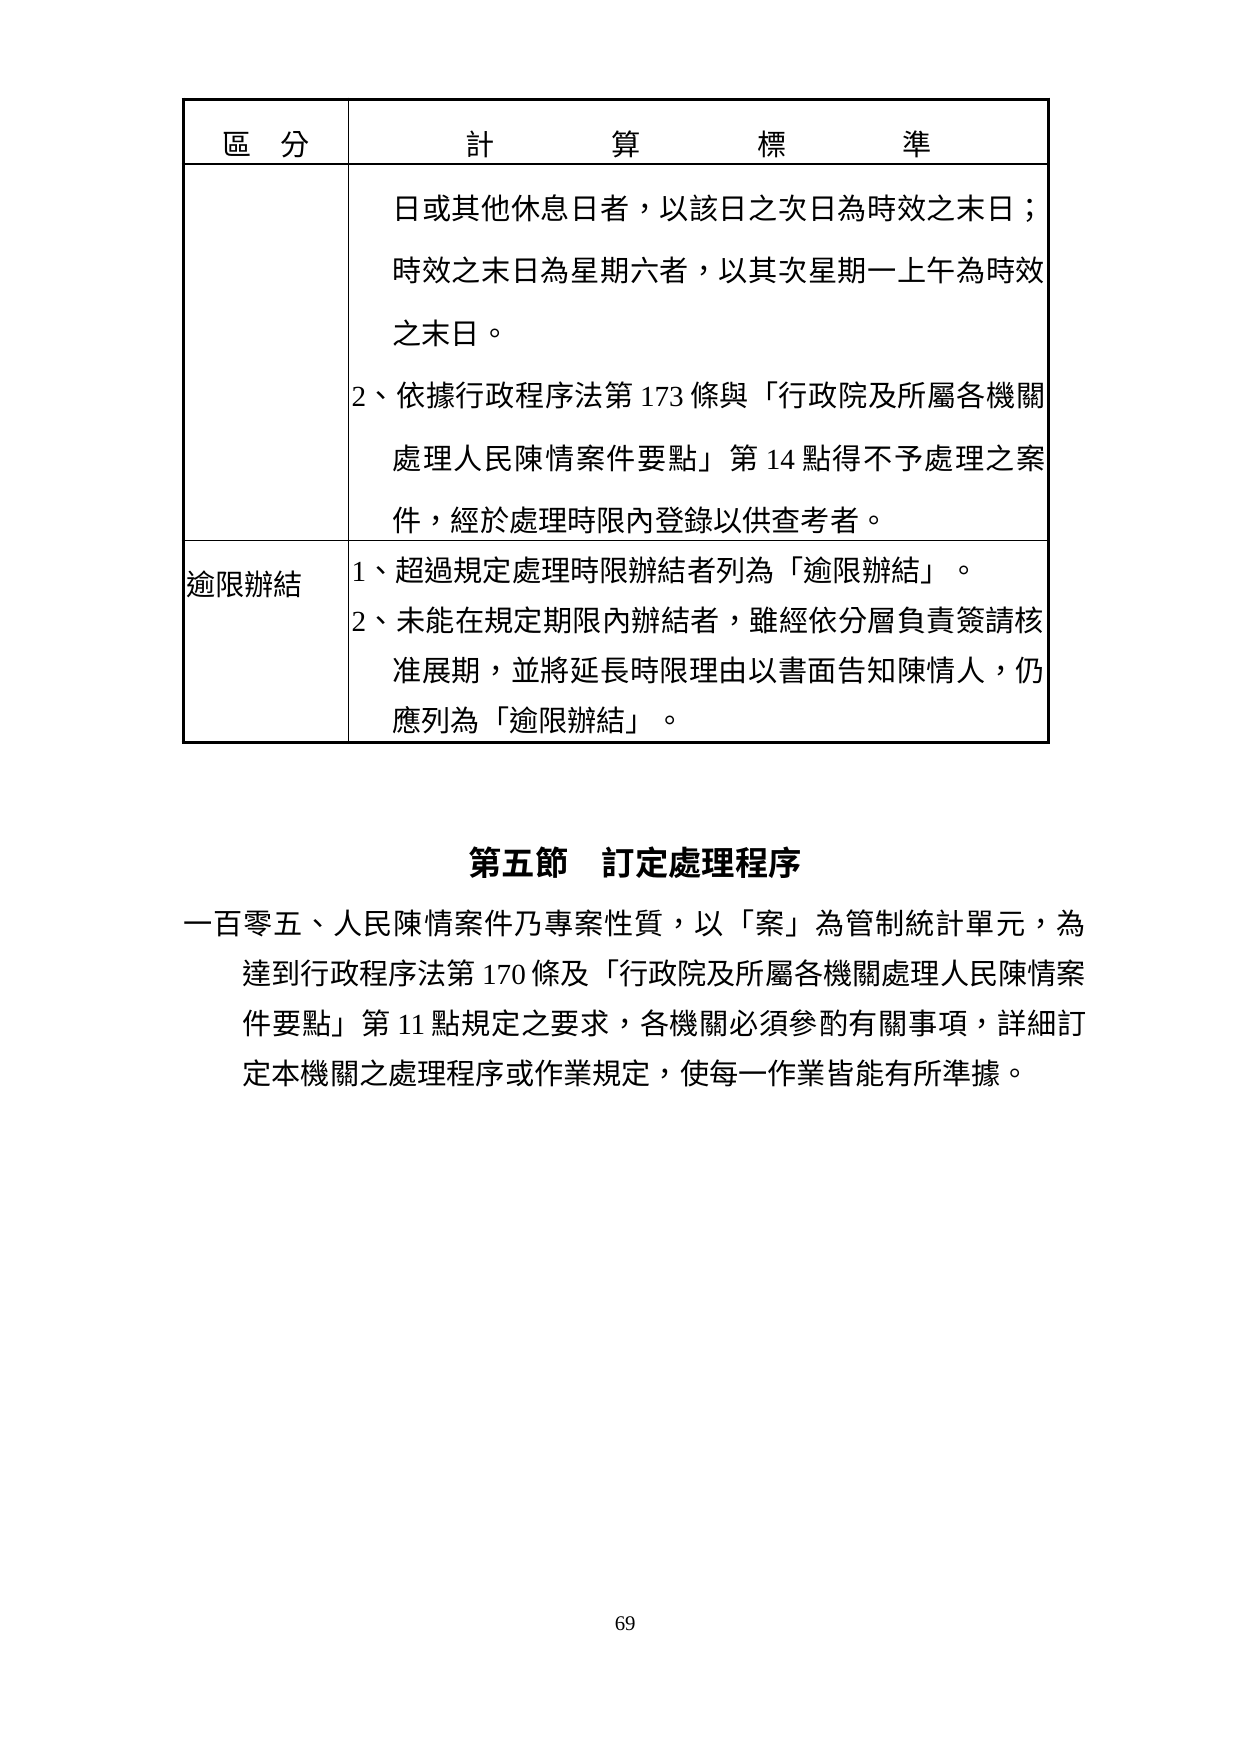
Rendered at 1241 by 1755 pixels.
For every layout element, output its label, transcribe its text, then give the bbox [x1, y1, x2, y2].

table_header 區 分 [185, 101, 348, 163]
text 一百零五、人民陳情案件乃專案性質，以「案」為管制統計單元，為達到行政程序法第170條及「行政院及所屬各機關處理人民陳情案件要點」第11點規定之要求，各機關必須參酌有關事項，詳細訂定本機關之處理程序或作業規定，使每一作業皆能有所準據。 [183, 894, 1087, 1094]
text 第五節 訂定處理程序 [183, 819, 1087, 882]
table_cell 逾限辦結 [185, 541, 348, 741]
table_header 計 算 標 準 [349, 101, 1047, 163]
table_cell [185, 165, 348, 540]
table_cell 日或其他休息日者，以該日之次日為時效之末日；時效之末日為星期六者，以其次星期一上午為時效之末日。 2、依據行政程序法第173條與「行政院及所屬各機關處理人民陳情案件要點」第14點得不予處理之案件，經於處理時限內登錄以供查考者。 [349, 165, 1047, 540]
table_cell 1、超過規定處理時限辦結者列為「逾限辦結」。 2、未能在規定期限內辦結者，雖經依分層負責簽請核准展期，並將延長時限理由以書面告知陳情人，仍應列為「逾限辦結」。 [349, 541, 1047, 741]
